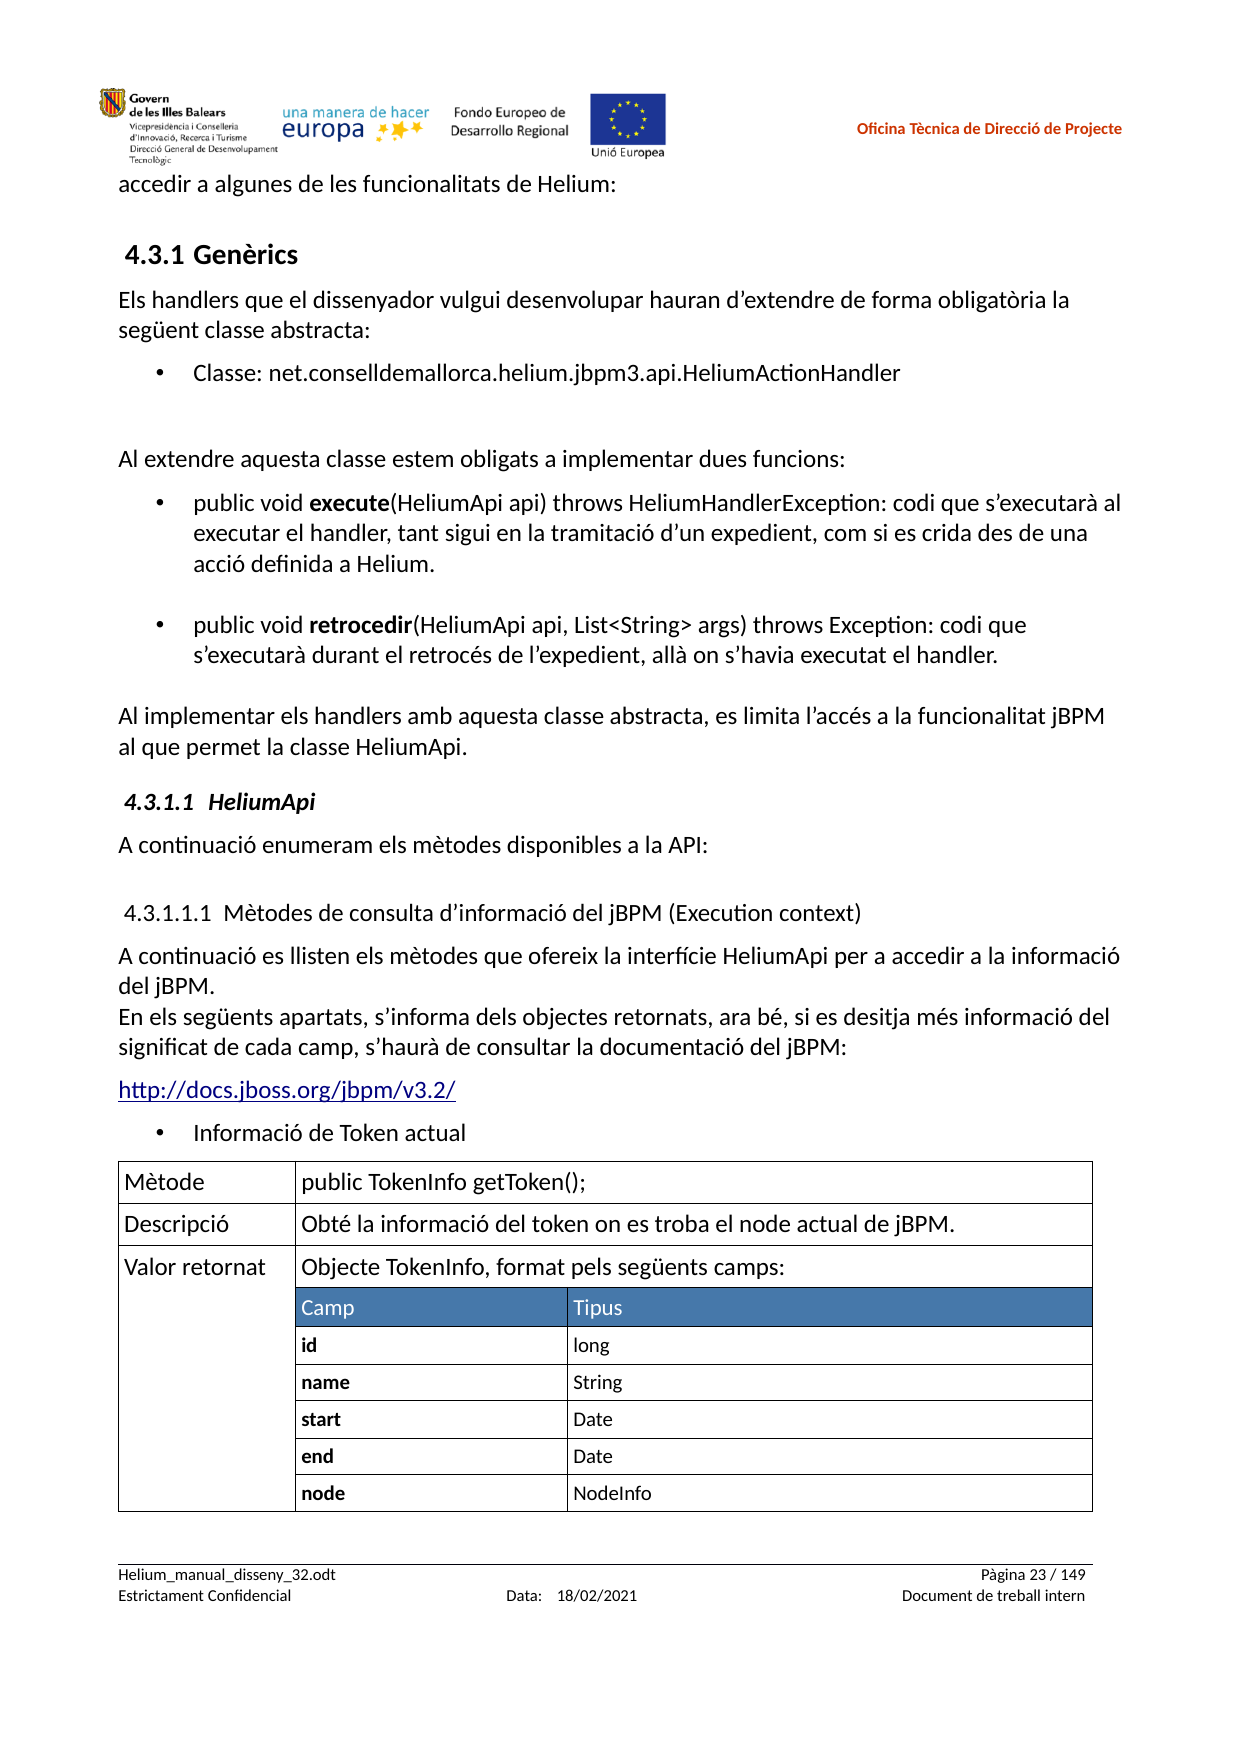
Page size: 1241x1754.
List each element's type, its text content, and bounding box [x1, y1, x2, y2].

table_cell NodeInfo [568, 1475, 1092, 1511]
text Al extendre aquesta classe estem obligats a implementar dues funcions: [118, 444, 1122, 474]
subtitle HeliumApi [118, 786, 1122, 817]
text http://docs.jboss.org/jbpm/v3.2/ [118, 1074, 1122, 1105]
table_cell id [296, 1327, 567, 1363]
table_cell start [296, 1401, 567, 1437]
list public void retrocedir(HeliumApi api, List<String> args) throws Exception: codi que s’executarà durant el retrocés de l’expedient, allà on s’havia executat el handler. [156, 609, 1122, 670]
table_header Mètode [119, 1162, 295, 1203]
subtitle Mètodes de consulta d’informació del jBPM (Execution context) [118, 897, 1122, 927]
table_cell Date [568, 1439, 1092, 1474]
table_cell Date [568, 1401, 1092, 1437]
text accedir a algunes de les funcionalitats de Helium: [118, 168, 1122, 198]
text A continuació es llisten els mètodes que ofereix la interfície HeliumApi per a accedir a la informació del jBPM. En els següents apartats, s’informa dels objectes retornats, ara bé, si es desitja més informació del significat de cada camp, s’haurà de consultar la documentació del jBPM: [118, 940, 1122, 1062]
table_cell Tipus [568, 1288, 1092, 1326]
text Els handlers que el dissenyador vulgui desenvolupar hauran d’extendre de forma obligatòria la següent classe abstracta: [118, 284, 1122, 345]
table_cell Objecte TokenInfo, format pels següents camps: [296, 1246, 1092, 1287]
table_cell node [296, 1475, 567, 1511]
text A continuació enumeram els mètodes disponibles a la API: [118, 829, 1122, 860]
picture [99, 87, 668, 166]
subtitle Genèrics [118, 236, 1122, 272]
table_cell long [568, 1327, 1092, 1363]
table_cell Camp [296, 1288, 567, 1326]
table_cell name [296, 1365, 567, 1400]
table_cell Descripció [119, 1204, 295, 1245]
text Al implementar els handlers amb aquesta classe abstracta, es limita l’accés a la funcionalitat jBPM al que permet la classe HeliumApi. [118, 700, 1122, 761]
list Informació de Token actual [156, 1118, 1122, 1148]
table_cell end [296, 1439, 567, 1474]
list Classe: net.conselldemallorca.helium.jbpm3.api.HeliumActionHandler [156, 358, 1122, 388]
list public void execute(HeliumApi api) throws HeliumHandlerException: codi que s’executarà al executar el handler, tant sigui en la tramitació d’un expedient, com si es crida des de una acció definida a Helium. [156, 487, 1122, 609]
table_cell String [568, 1365, 1092, 1400]
table_cell Valor retornat [119, 1246, 295, 1511]
table_cell Obté la informació del token on es troba el node actual de jBPM. [296, 1204, 1092, 1245]
table_header public TokenInfo getToken(); [296, 1162, 1092, 1203]
